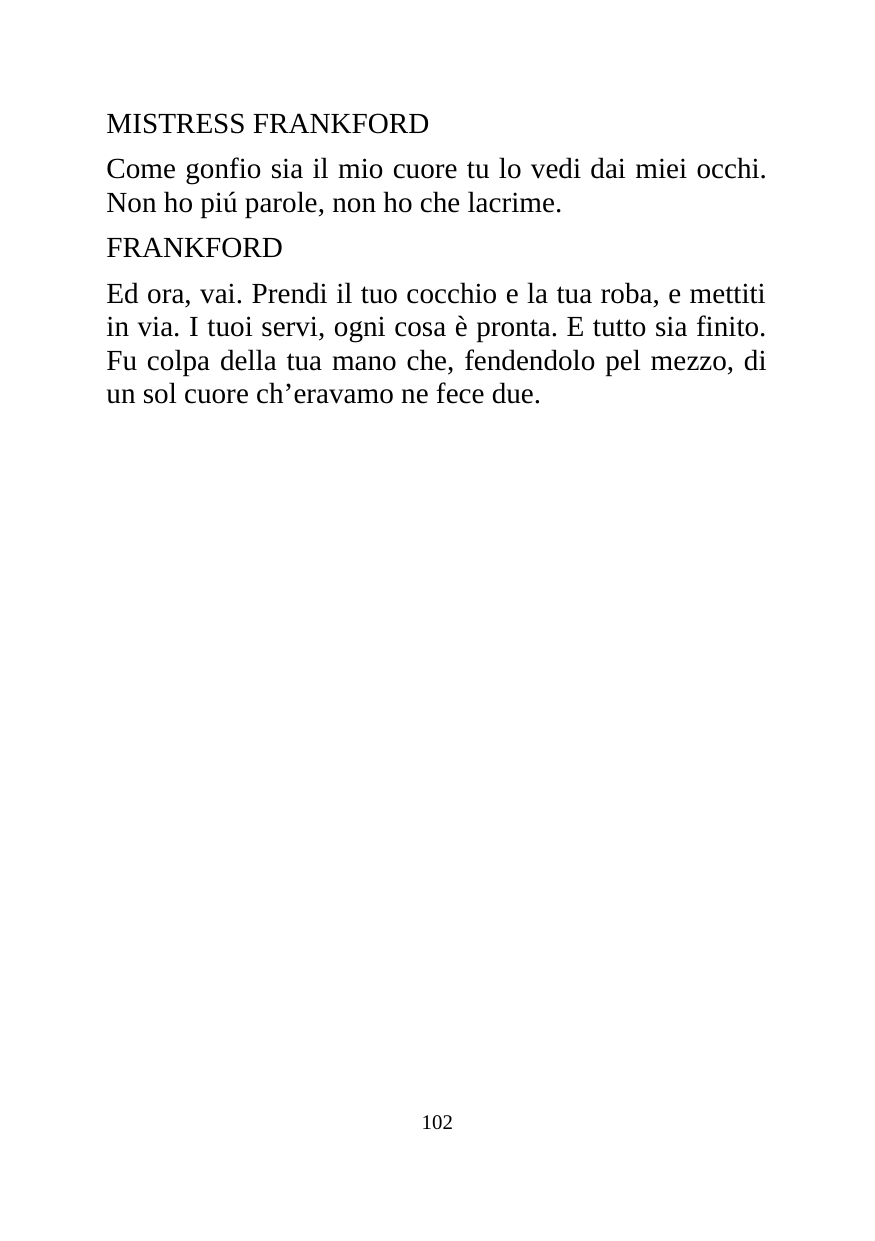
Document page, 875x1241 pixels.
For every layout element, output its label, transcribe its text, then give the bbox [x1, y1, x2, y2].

text FRANKFORD [106, 230, 768, 264]
text Ed ora, vai. Prendi il tuo cocchio e la tua roba, e mettiti in via. I tuoi servi, ogni cosa è pronta. E tutto sia finito. Fu colpa della tua mano che, fendendolo pel mezzo, di un sol cuore ch’eravamo ne fece due. [106, 276, 768, 410]
text MISTRESS FRANKFORD [106, 106, 768, 140]
text Come gonfio sia il mio cuore tu lo vedi dai miei occhi. Non ho piú parole, non ho che lacrime. [106, 152, 768, 219]
